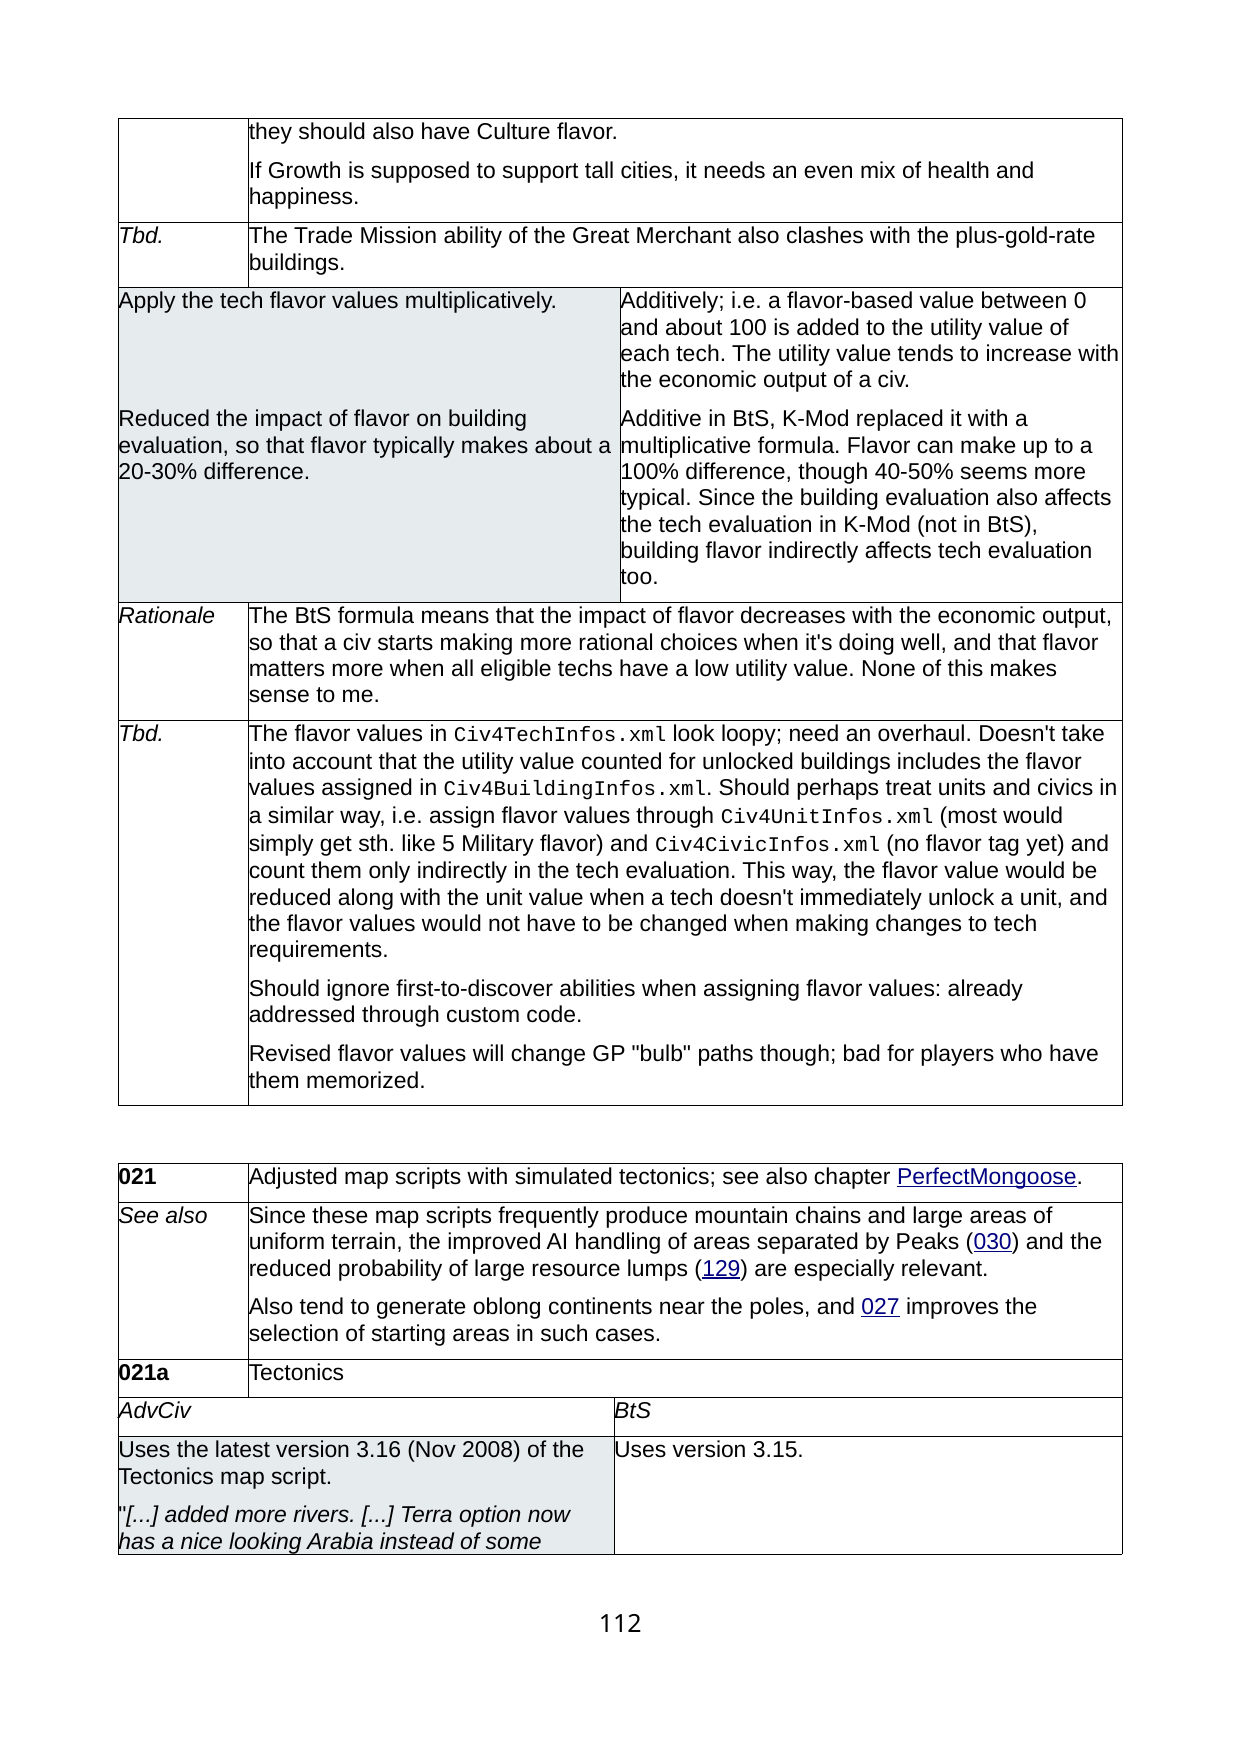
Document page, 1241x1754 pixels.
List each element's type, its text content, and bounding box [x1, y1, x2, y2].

table_cell they should also have Culture flavor. If Growth is supposed to support tall cities, it needs an even mix of health and happiness. [249, 119, 1122, 222]
table_cell Since these map scripts frequently produce mountain chains and large areas of uniform terrain, the improved AI handling of areas separated by Peaks (030) and the reduced probability of large resource lumps (129) are especially relevant. Also tend to generate oblong continents near the poles, and 027 improves the selection of starting areas in such cases. [249, 1203, 1122, 1358]
table_cell See also [119, 1203, 248, 1358]
table_cell [119, 119, 248, 222]
table_header Adjusted map scripts with simulated tectonics; see also chapter PerfectMongoose. [249, 1164, 1122, 1202]
table_cell AdvCiv [119, 1398, 614, 1436]
table_header 021 [119, 1164, 248, 1202]
table_cell The Trade Mission ability of the Great Merchant also clashes with the plus-gold-rate buildings. [249, 223, 1122, 287]
table_cell Uses version 3.15. [615, 1437, 1122, 1554]
table_cell Apply the tech flavor values multiplicatively. Reduced the impact of flavor on building evaluation, so that flavor typically makes about a 20-30% difference. [119, 288, 620, 602]
table_cell Tbd. [119, 223, 248, 287]
table_cell Tectonics [249, 1360, 1122, 1397]
table_cell Additively; i.e. a flavor-based value between 0 and about 100 is added to the utility value of each tech. The utility value tends to increase with the economic output of a civ. Additive in BtS, K-Mod replaced it with a multiplicative formula. Flavor can make up to a 100% difference, though 40-50% seems more typical. Since the building evaluation also affects the tech evaluation in K-Mod (not in BtS), building flavor indirectly affects tech evaluation too. [621, 288, 1122, 602]
table_cell Tbd. [119, 721, 248, 1105]
table_cell The BtS formula means that the impact of flavor decreases with the economic output, so that a civ starts making more rational choices when it's doing well, and that flavor matters more when all eligible techs have a low utility value. None of this makes sense to me. [249, 603, 1122, 720]
table_cell 021a [119, 1360, 248, 1397]
table_cell The flavor values in Civ4TechInfos.xml look loopy; need an overhaul. Doesn't take into account that the utility value counted for unlocked buildings includes the flavor values assigned in Civ4BuildingInfos.xml. Should perhaps treat units and civics in a similar way, i.e. assign flavor values through Civ4UnitInfos.xml (most would simply get sth. like 5 Military flavor) and Civ4CivicInfos.xml (no flavor tag yet) and count them only indirectly in the tech evaluation. This way, the flavor value would be reduced along with the unit value when a tech doesn't immediately unlock a unit, and the flavor values would not have to be changed when making changes to tech requirements. Should ignore first-to-discover abilities when assigning flavor values: already addressed through custom code. Revised flavor values will change GP "bulb" paths though; bad for players who have them memorized. [249, 721, 1122, 1105]
table_cell BtS [615, 1398, 1122, 1436]
table_cell Rationale [119, 603, 248, 720]
table_cell Uses the latest version 3.16 (Nov 2008) of the Tectonics map script. "[...] added more rivers. [...] Terra option now has a nice looking Arabia instead of some [119, 1437, 614, 1554]
